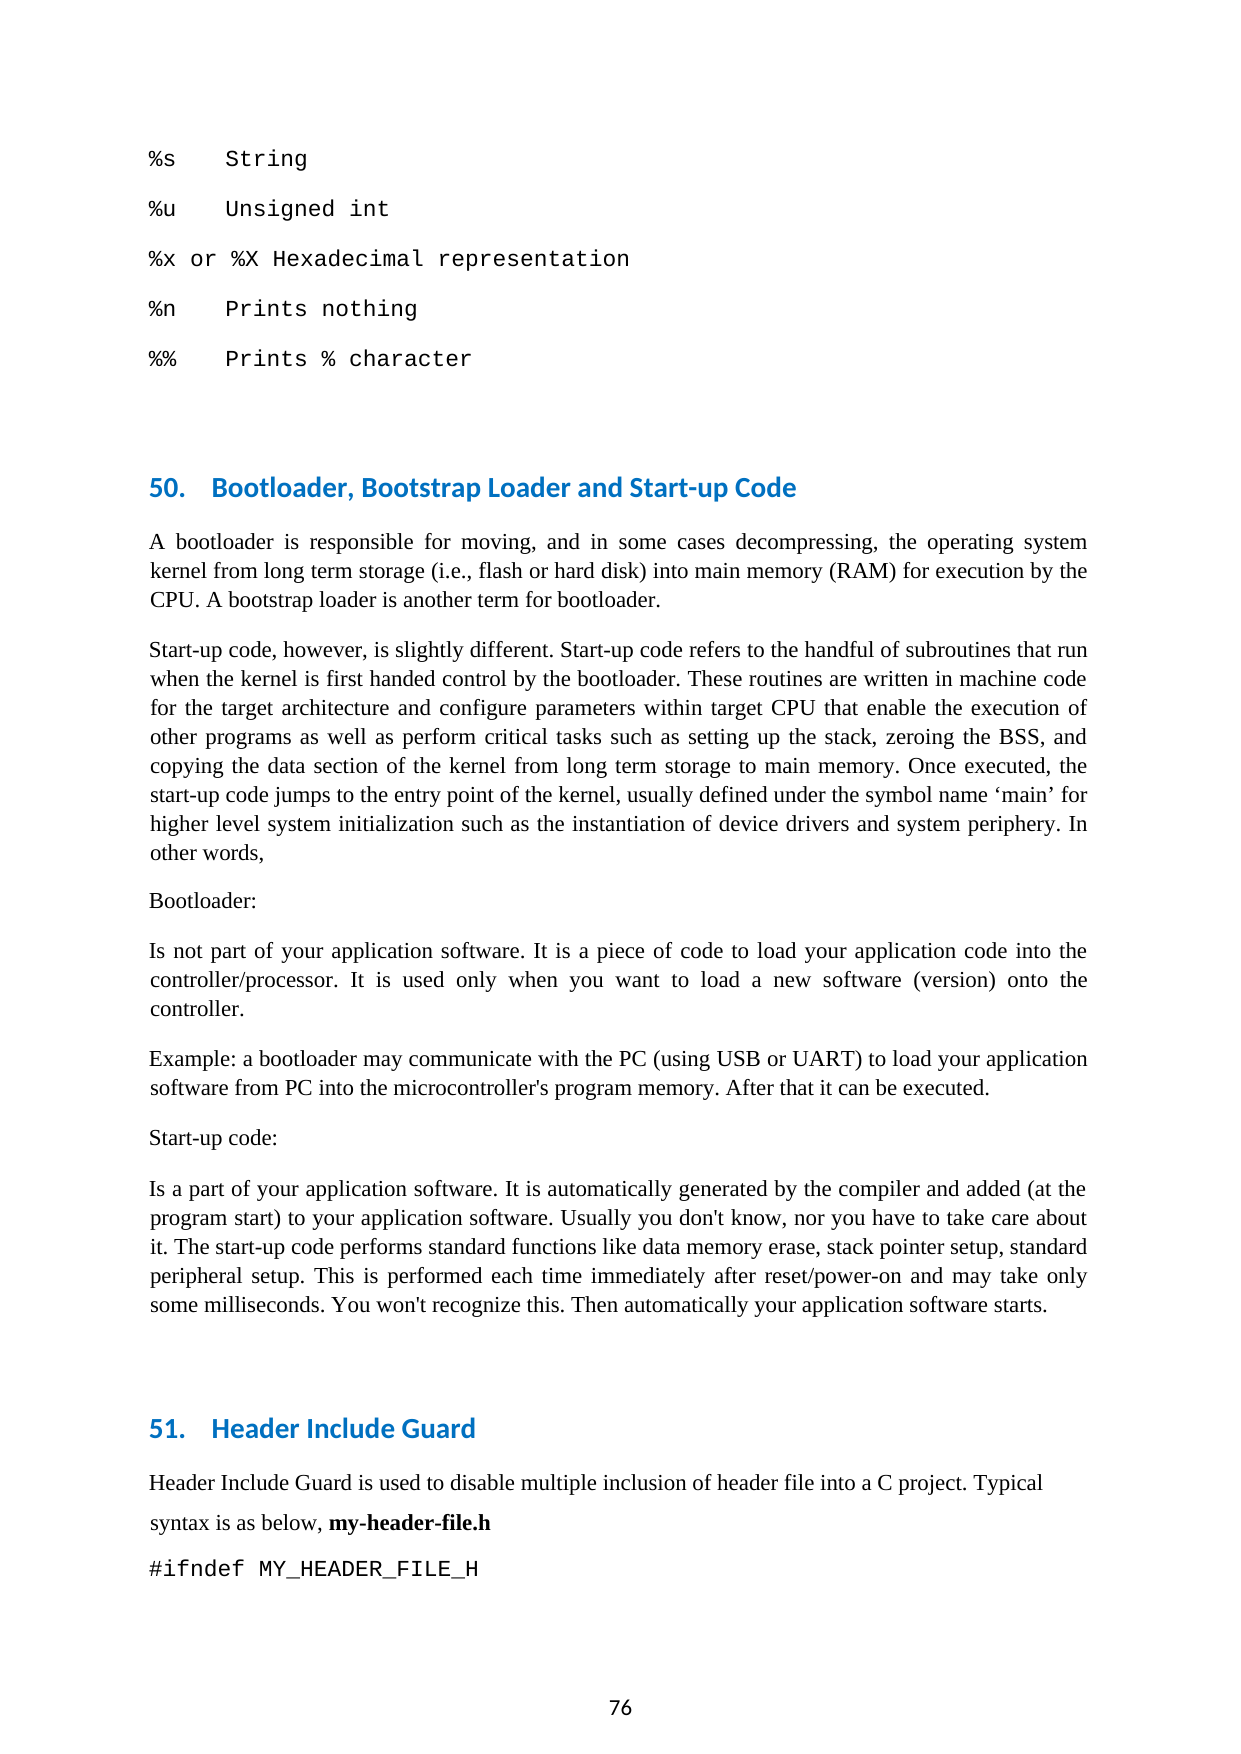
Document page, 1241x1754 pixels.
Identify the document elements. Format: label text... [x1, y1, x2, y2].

text A bootloader is responsible for moving, and in some cases decompressing, the operating system kernel from long term storage (i.e., flash or hard disk) into main memory (RAM) for execution by the CPU. A bootstrap loader is another term for bootloader. [149, 528, 1089, 612]
text Bootloader: [149, 887, 1089, 913]
text %u Unsigned int [149, 197, 1090, 223]
subtitle Bootloader, Bootstrap Loader and Start-up Code [149, 469, 1090, 504]
text Example: a bootloader may communicate with the PC (using USB or UART) to load your application software from PC into the microcontroller's program memory. After that it can be executed. [149, 1045, 1089, 1101]
subtitle Header Include Guard [149, 1410, 1090, 1446]
text %s String [149, 147, 1090, 173]
text %% Prints % character [149, 347, 1090, 373]
text %n Prints nothing [149, 297, 1090, 323]
text Start-up code: [149, 1124, 1089, 1151]
text Is a part of your application software. It is automatically generated by the compiler and added (at the program start) to your application software. Usually you don't know, nor you have to take care about it. The start-up code performs standard functions like data memory erase, stack pointer setup, standard peripheral setup. This is performed each time immediately after reset/power-on and may take only some milliseconds. You won't recognize this. Then automatically your application software starts. [149, 1175, 1089, 1317]
text Start-up code, however, is slightly different. Start-up code refers to the handful of subroutines that run when the kernel is first handed control by the bootloader. These routines are written in machine code for the target architecture and configure parameters within target CPU that enable the execution of other programs as well as perform critical tasks such as setting up the stack, zeroing the BSS, and copying the data section of the kernel from long term storage to main memory. Once executed, the start-up code jumps to the entry point of the kernel, usually defined under the symbol name ‘main’ for higher level system initialization such as the instantiation of device drivers and system periphery. In other words, [149, 636, 1089, 865]
text %x or %X Hexadecimal representation [149, 247, 1087, 273]
text #ifndef MY_HEADER_FILE_H [149, 1557, 1087, 1583]
text Header Include Guard is used to disable multiple inclusion of header file into a C project. Typical syntax is as below, my-header-file.h [149, 1469, 1045, 1536]
text Is not part of your application software. It is a piece of code to load your application code into the controller/processor. It is used only when you want to load a new software (version) onto the controller. [149, 937, 1089, 1021]
